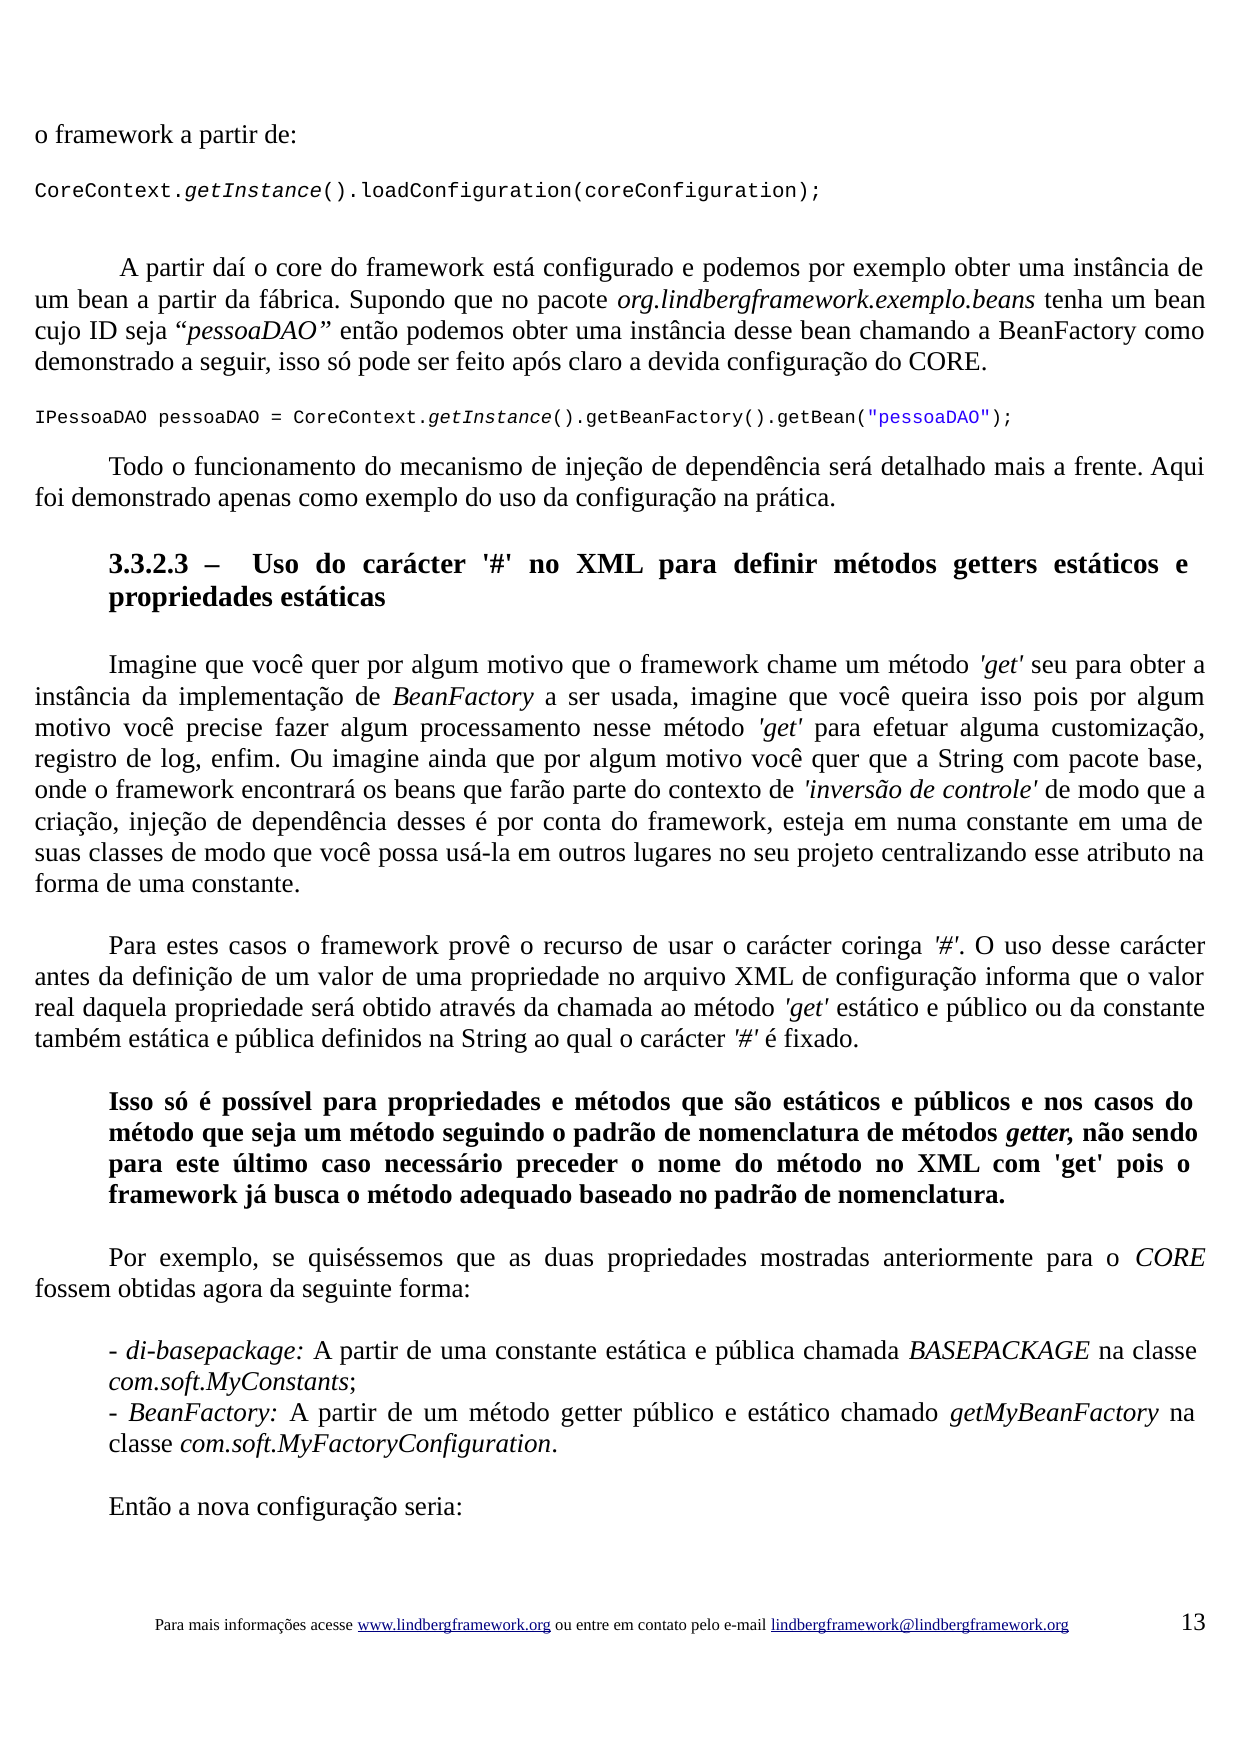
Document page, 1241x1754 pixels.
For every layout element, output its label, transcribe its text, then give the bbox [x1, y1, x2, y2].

text o framework a partir de: [34, 118, 1206, 149]
text CoreContext.getInstance().loadConfiguration(coreConfiguration); [34, 180, 1206, 204]
text IPessoaDAO pessoaDAO = CoreContext.getInstance().getBeanFactory().getBean("pessoaDAO"); [34, 407, 1206, 429]
text A partir daí o core do framework está configurado e podemos por exemplo obter uma instância de um bean a partir da fábrica. Supondo que no pacote org.lindbergframework.exemplo.beans tenha um bean cujo ID seja “pessoaDAO” então podemos obter uma instância desse bean chamando a BeanFactory como demonstrado a seguir, isso só pode ser feito após claro a devida configuração do CORE. [34, 251, 1206, 376]
text Então a nova configuração seria: [34, 1490, 1206, 1521]
text Isso só é possível para propriedades e métodos que são estáticos e públicos e nos casos do método que seja um método seguindo o padrão de nomenclatura de métodos getter, não sendo para este último caso necessário preceder o nome do método no XML com 'get' pois o framework já busca o método adequado baseado no padrão de nomenclatura. [34, 1085, 1206, 1209]
text - di-basepackage: A partir de uma constante estática e pública chamada BASEPACKAGE na classe com.soft.MyConstants; [34, 1334, 1206, 1396]
text Todo o funcionamento do mecanismo de injeção de dependência será detalhado mais a frente. Aqui foi demonstrado apenas como exemplo do uso da configuração na prática. [34, 450, 1206, 512]
text Para estes casos o framework provê o recurso de usar o carácter coringa '#'. O uso desse carácter antes da definição de um valor de uma propriedade no arquivo XML de configuração informa que o valor real daquela propriedade será obtido através da chamada ao método 'get' estático e público ou da constante também estática e pública definidos na String ao qual o carácter '#' é fixado. [34, 929, 1206, 1054]
text 3.3.2.3 – Uso do carácter '#' no XML para definir métodos getters estáticos e propriedades estáticas [34, 546, 1206, 613]
text Imagine que você quer por algum motivo que o framework chame um método 'get' seu para obter a instância da implementação de BeanFactory a ser usada, imagine que você queira isso pois por algum motivo você precise fazer algum processamento nesse método 'get' para efetuar alguma customização, registro de log, enfim. Ou imagine ainda que por algum motivo você quer que a String com pacote base, onde o framework encontrará os beans que farão parte do contexto de 'inversão de controle' de modo que a criação, injeção de dependência desses é por conta do framework, esteja em numa constante em uma de suas classes de modo que você possa usá-la em outros lugares no seu projeto centralizando esse atributo na forma de uma constante. [34, 646, 1206, 898]
text Por exemplo, se quiséssemos que as duas propriedades mostradas anteriormente para o CORE fossem obtidas agora da seguinte forma: [34, 1241, 1206, 1303]
text - BeanFactory: A partir de um método getter público e estático chamado getMyBeanFactory na classe com.soft.MyFactoryConfiguration. [34, 1396, 1206, 1459]
